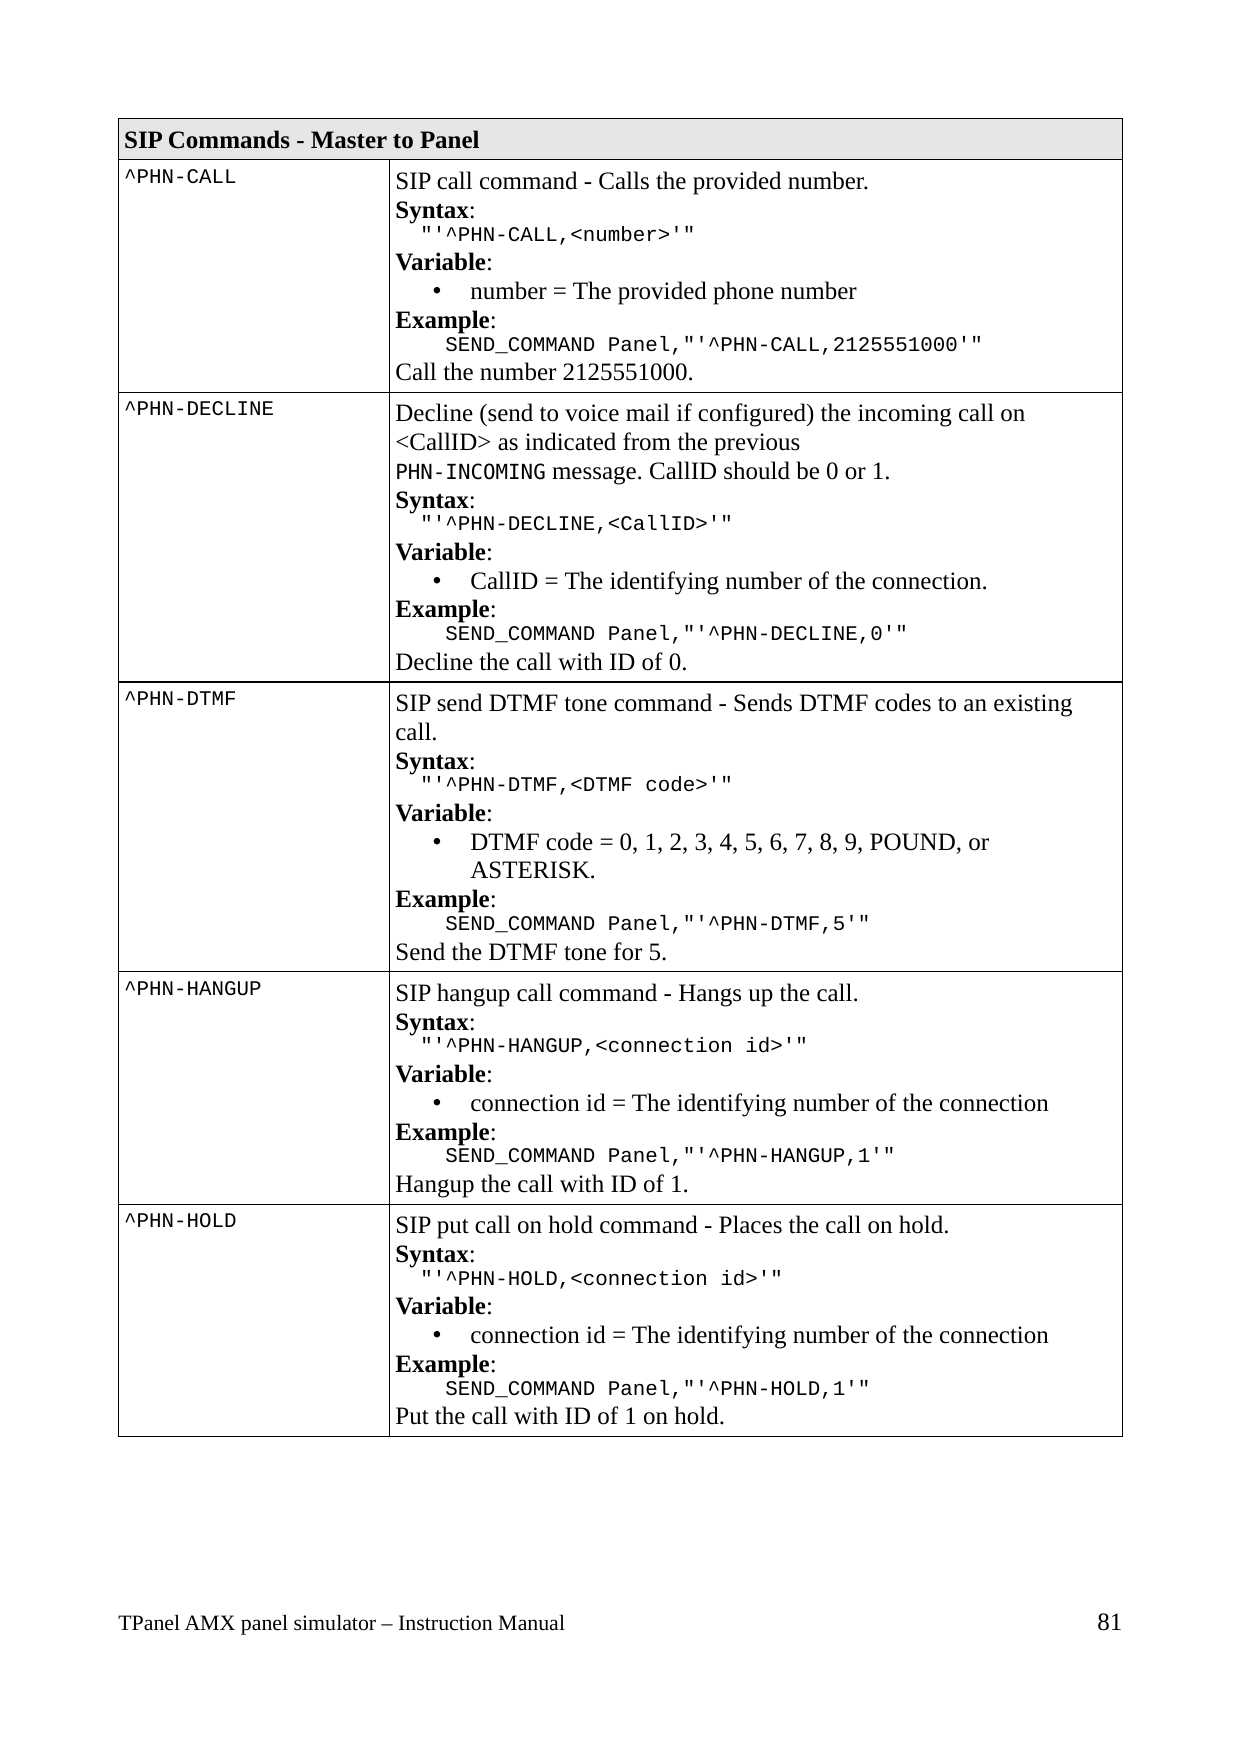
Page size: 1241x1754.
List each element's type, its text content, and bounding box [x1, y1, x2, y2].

table_cell ^PHN-DECLINE [119, 393, 389, 681]
table_cell ^PHN-HANGUP [119, 972, 389, 1203]
table_cell SIP hangup call command - Hangs up the call. Syntax: "'^PHN-HANGUP,<connection id>'" Variable: connection id = The identifying number of the connection Example: SEND_COMMAND Panel,"'^PHN-HANGUP,1'" Hangup the call with ID of 1. [390, 972, 1122, 1203]
table_cell ^PHN-DTMF [119, 683, 389, 971]
table_cell ^PHN-HOLD [119, 1205, 389, 1436]
table_cell SIP send DTMF tone command - Sends DTMF codes to an existing call. Syntax: "'^PHN-DTMF,<DTMF code>'" Variable: DTMF code = 0, 1, 2, 3, 4, 5, 6, 7, 8, 9, POUND, or ASTERISK. Example: SEND_COMMAND Panel,"'^PHN-DTMF,5'" Send the DTMF tone for 5. [390, 683, 1122, 971]
table_header SIP Commands - Master to Panel [119, 119, 1122, 159]
table_cell SIP call command - Calls the provided number. Syntax: "'^PHN-CALL,<number>'" Variable: number = The provided phone number Example: SEND_COMMAND Panel,"'^PHN-CALL,2125551000'" Call the number 2125551000. [390, 160, 1122, 392]
table_cell Decline (send to voice mail if configured) the incoming call on <CallID> as indicated from the previous PHN-INCOMING message. CallID should be 0 or 1. Syntax: "'^PHN-DECLINE,<CallID>'" Variable: CallID = The identifying number of the connection. Example: SEND_COMMAND Panel,"'^PHN-DECLINE,0'" Decline the call with ID of 0. [390, 393, 1122, 681]
table_cell SIP put call on hold command - Places the call on hold. Syntax: "'^PHN-HOLD,<connection id>'" Variable: connection id = The identifying number of the connection Example: SEND_COMMAND Panel,"'^PHN-HOLD,1'" Put the call with ID of 1 on hold. [390, 1205, 1122, 1436]
table_cell ^PHN-CALL [119, 160, 389, 392]
